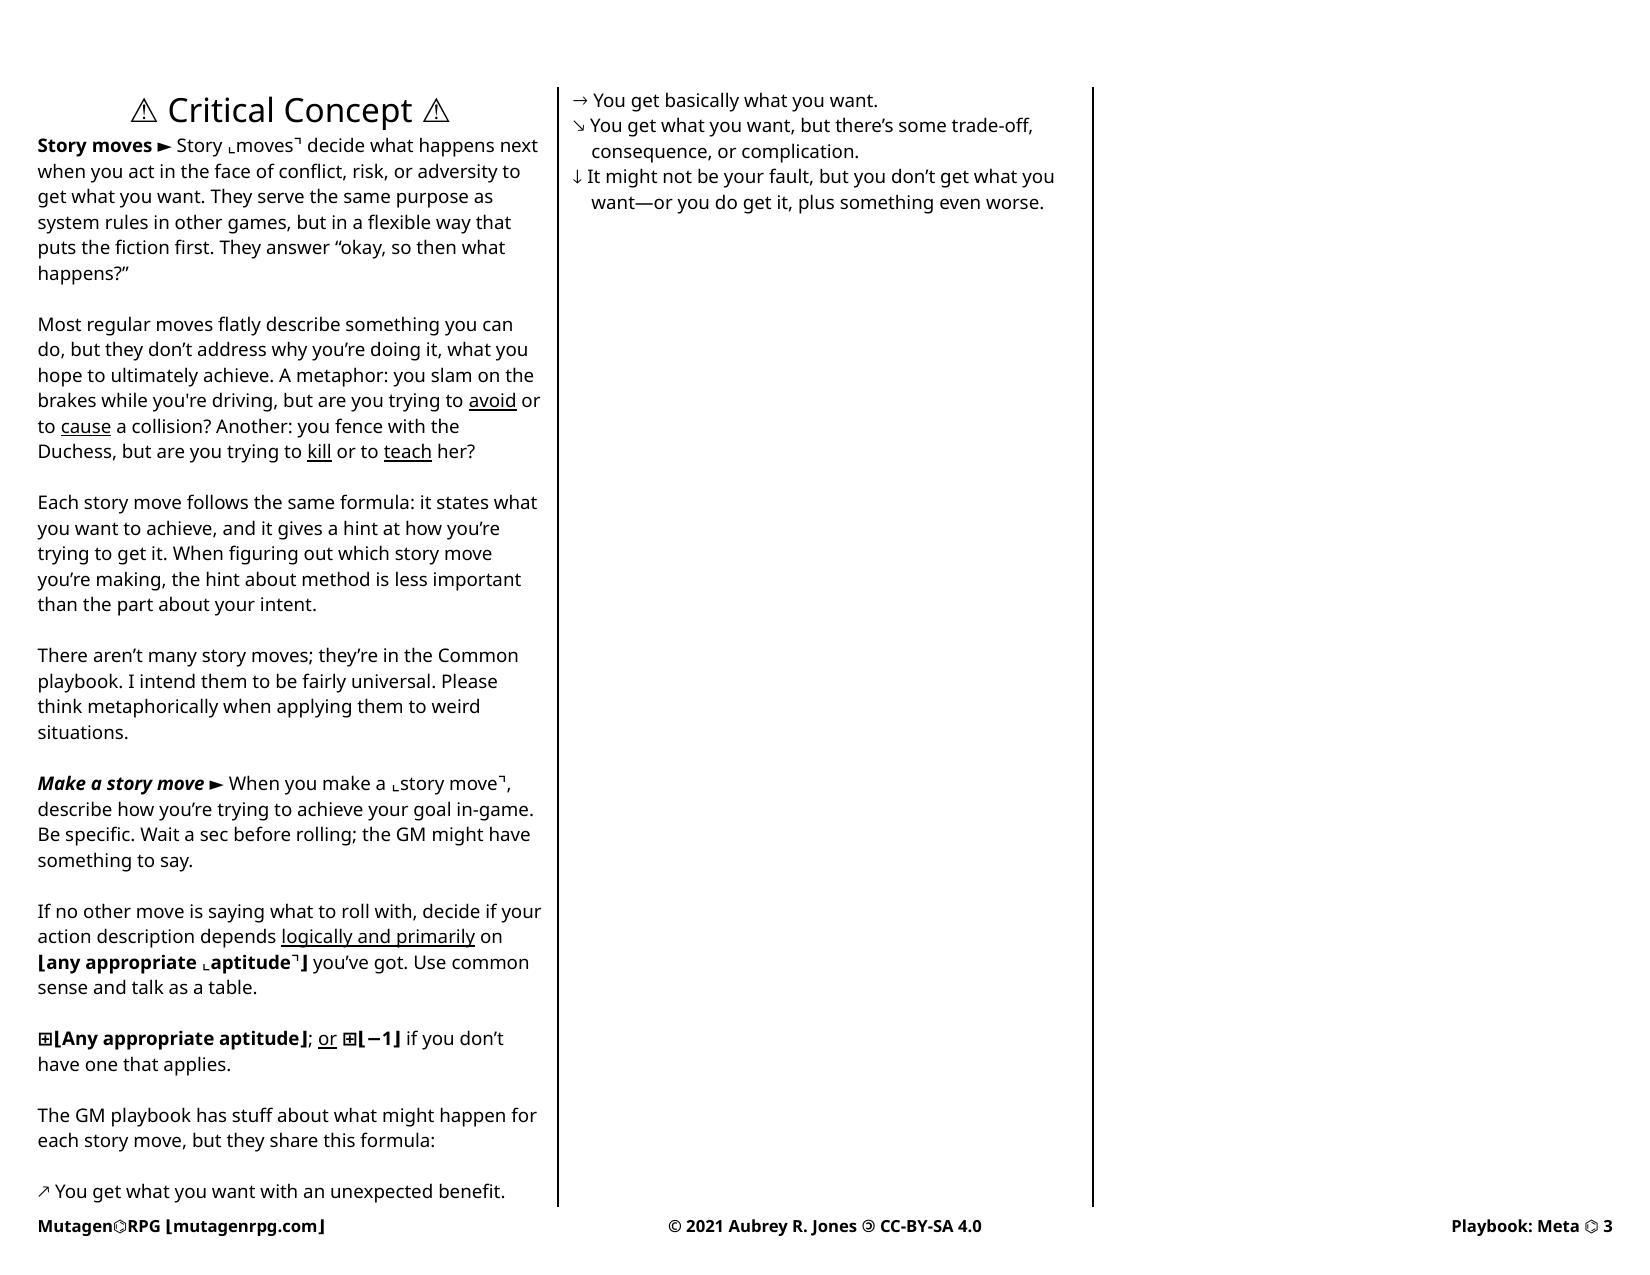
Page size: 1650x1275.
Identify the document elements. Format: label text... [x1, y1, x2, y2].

text ⊞⌊Any appropriate aptitude⌋; or ⊞⌊−1⌋ if you don’t have one that applies. [37, 1026, 542, 1077]
text ⚠ Critical Concept ⚠ [37, 87, 542, 132]
text Most regular moves flatly describe something you can do, but they don’t address why you’re doing it, what you hope to ultimately achieve. A metaphor: you slam on the brakes while you're driving, but are you trying to avoid or to cause a collision? Another: you fence with the Duchess, but are you trying to kill or to teach her? [37, 311, 542, 464]
text 🡒 You get basically what you want. [572, 87, 1077, 112]
text There aren’t many story moves; they’re in the Common playbook. I intend them to be fairly universal. Please think metaphorically when applying them to weird situations. [37, 643, 542, 745]
text 🡓 It might not be your fault, but you don’t get what you want—or you do get it, plus something even worse. [572, 163, 1077, 214]
text The GM playbook has stuff about what might happen for each story move, but they share this formula: [37, 1102, 542, 1153]
text Each story move follows the same formula: it states what you want to achieve, and it gives a hint at how you’re trying to get it. When figuring out which story move you’re making, the hint about method is less important than the part about your intent. [37, 490, 542, 617]
text 🡖 You get what you want, but there’s some trade-off, consequence, or complication. [572, 112, 1077, 163]
text 🡕 You get what you want with an unexpected benefit. [37, 1179, 542, 1204]
text If no other move is saying what to roll with, decide if your action description depends logically and primarily on ⌊any appropriate ⌞aptitude⌝⌋ you’ve got. Use common sense and talk as a table. [37, 898, 542, 1000]
text Make a story move ► When you make a ⌞story move⌝, describe how you’re trying to achieve your goal in-game. Be specific. Wait a sec before rolling; the GM might have something to say. [37, 770, 542, 872]
text Story moves ► Story ⌞moves⌝ decide what happens next when you act in the face of conflict, risk, or adversity to get what you want. They serve the same purpose as system rules in other games, but in a flexible way that puts the fiction first. They answer “okay, so then what happens?” [37, 132, 542, 286]
